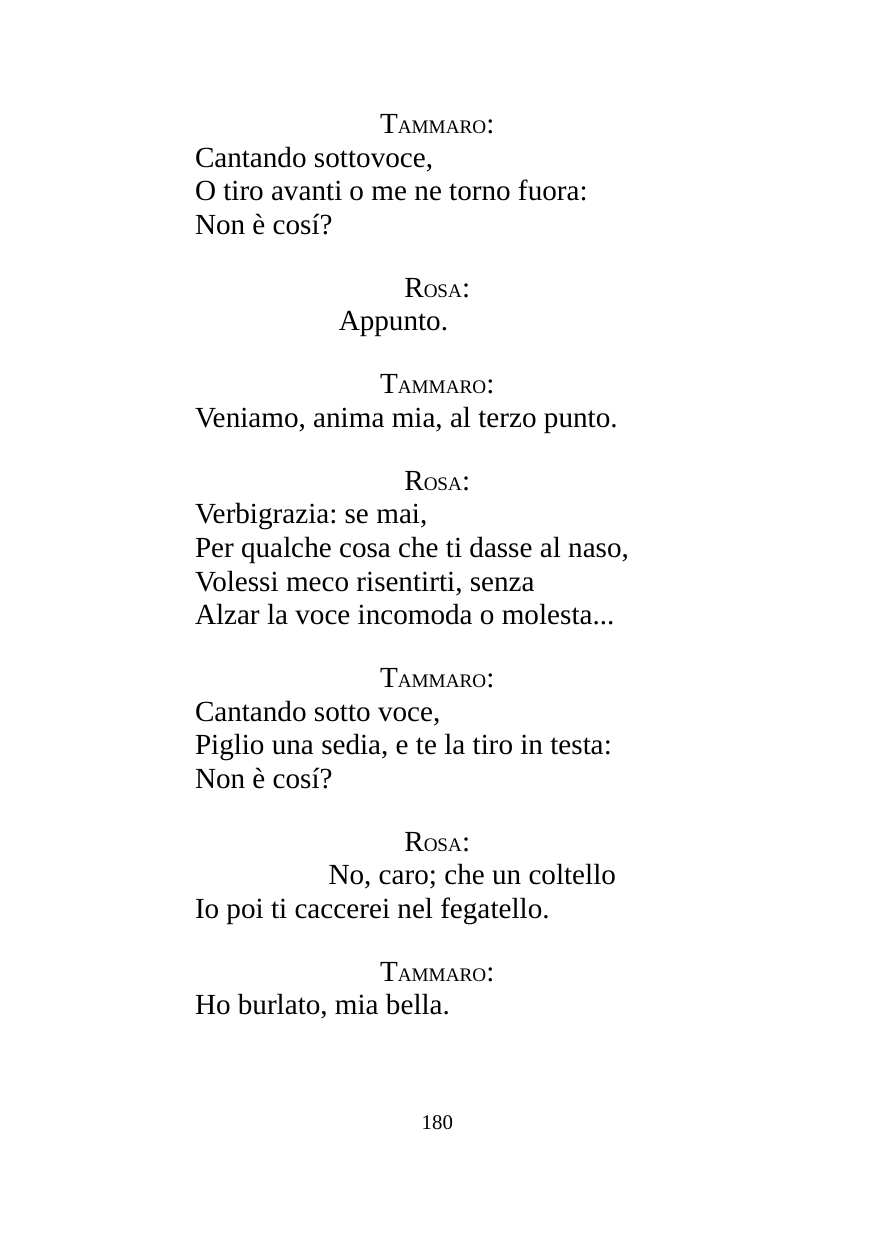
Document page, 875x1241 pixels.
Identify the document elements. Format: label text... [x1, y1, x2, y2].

text Tammaro: [106, 106, 768, 140]
text No, caro; che un coltello [106, 857, 768, 891]
text Rosa: [106, 463, 768, 497]
text Rosa: [106, 824, 768, 857]
text Tammaro: [106, 954, 768, 987]
text Cantando sotto voce, Piglio una sedia, e te la tiro in testa: Non è cosí? [195, 694, 768, 794]
text Ho burlato, mia bella. [195, 987, 768, 1021]
text Verbigrazia: se mai, Per qualche cosa che ti dasse al naso, Volessi meco risentirti, senza Alzar la voce incomoda o molesta... [195, 497, 768, 631]
text Tammaro: [106, 366, 768, 400]
text Tammaro: [106, 660, 768, 694]
text Appunto. [106, 303, 768, 337]
text Rosa: [106, 270, 768, 303]
text Veniamo, anima mia, al terzo punto. [195, 400, 768, 433]
text Cantando sottovoce, O tiro avanti o me ne torno fuora: Non è cosí? [195, 140, 768, 240]
text Io poi ti caccerei nel fegatello. [195, 891, 768, 924]
